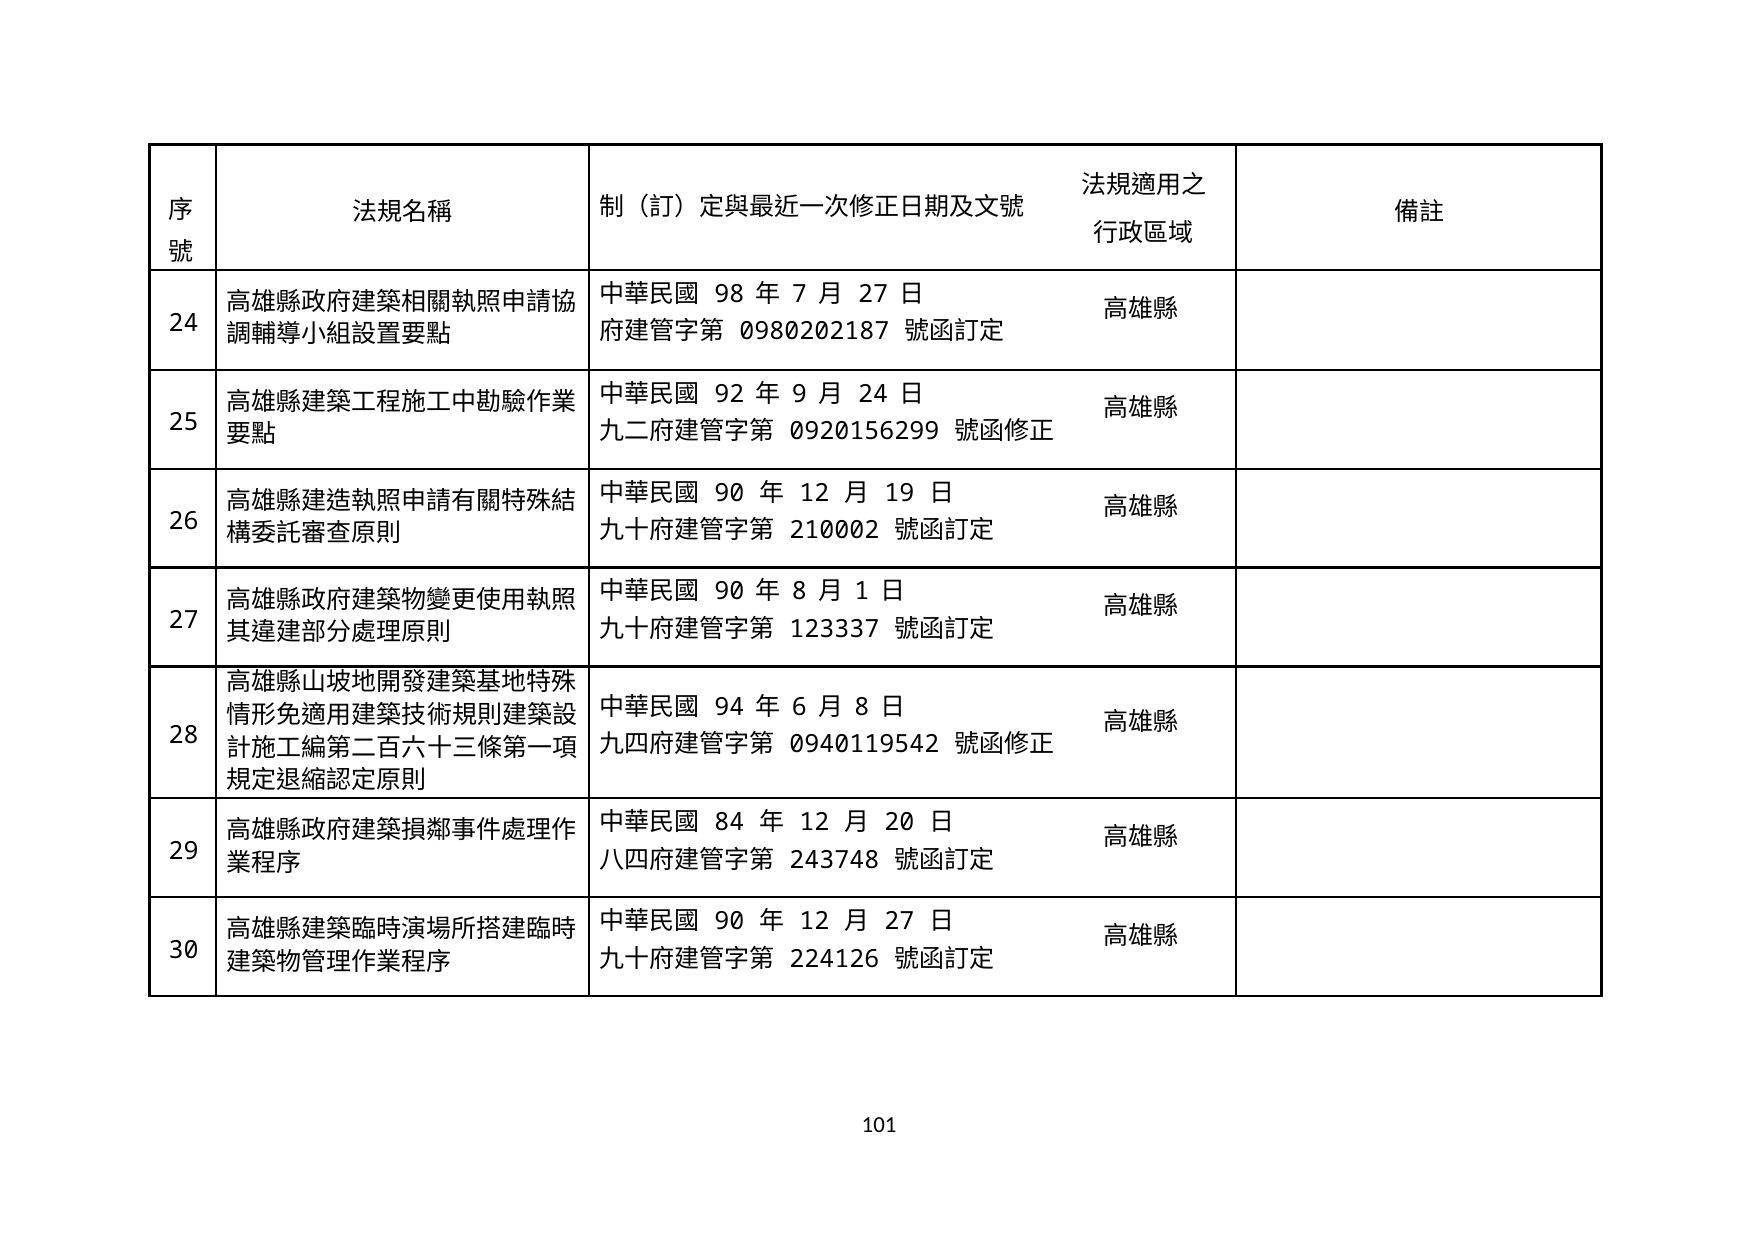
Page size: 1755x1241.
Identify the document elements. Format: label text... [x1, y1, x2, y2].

table_cell 中華民國 90年8月1日 九十府建管字第 123337 號函訂定 高雄縣 [590, 569, 1235, 665]
table_cell [1237, 799, 1600, 896]
table_cell 高雄縣政府建築物變更使用執照 其違建部分處理原則 [217, 569, 588, 665]
table_header 備註 [1237, 146, 1600, 269]
table_cell 中華民國 92年9月 24日 九二府建管字第 0920156299 號函修正 高雄縣 [590, 371, 1235, 467]
table_cell 30 [151, 898, 215, 995]
table_header 序 號 [151, 146, 215, 269]
table_cell 28 [151, 668, 215, 797]
table_cell 高雄縣政府建築損鄰事件處理作 業程序 [217, 799, 588, 896]
table_cell [1237, 371, 1600, 467]
table_cell [1237, 668, 1600, 797]
table_header 法規適用之 制（訂）定與最近一次修正日期及文號 行政區域 [590, 146, 1235, 269]
table_cell [1237, 470, 1600, 566]
table_cell 高雄縣建造執照申請有關特殊結 構委託審查原則 [217, 470, 588, 566]
table_cell [1237, 569, 1600, 665]
table_cell 中華民國 94年6月8日 九四府建管字第 0940119542 號函修正 高雄縣 [590, 668, 1235, 797]
table_cell 中華民國 98年7月 27日 府建管字第 0980202187 號函訂定 高雄縣 [590, 271, 1235, 368]
table_cell 26 [151, 470, 215, 566]
table_cell [1237, 271, 1600, 368]
table_cell 高雄縣建築工程施工中勘驗作業 要點 [217, 371, 588, 467]
table_cell 29 [151, 799, 215, 896]
table_cell 高雄縣建築臨時演場所搭建臨時 建築物管理作業程序 [217, 898, 588, 995]
table_cell 27 [151, 569, 215, 665]
table_cell 25 [151, 371, 215, 467]
table_cell 高雄縣山坡地開發建築基地特殊 情形免適用建築技術規則建築設 計施工編第二百六十三條第一項 規定退縮認定原則 [217, 668, 588, 797]
table_header 法規名稱 [217, 146, 588, 269]
table_cell 24 [151, 271, 215, 368]
table_cell 中華民國 90 年 12 月 19 日 九十府建管字第 210002 號函訂定 高雄縣 [590, 470, 1235, 566]
table_cell 中華民國 84 年 12 月 20 日 八四府建管字第 243748 號函訂定 高雄縣 [590, 799, 1235, 896]
table_cell 高雄縣政府建築相關執照申請協 調輔導小組設置要點 [217, 271, 588, 368]
table_cell [1237, 898, 1600, 995]
table_cell 中華民國 90 年 12 月 27 日 九十府建管字第 224126 號函訂定 高雄縣 [590, 898, 1235, 995]
